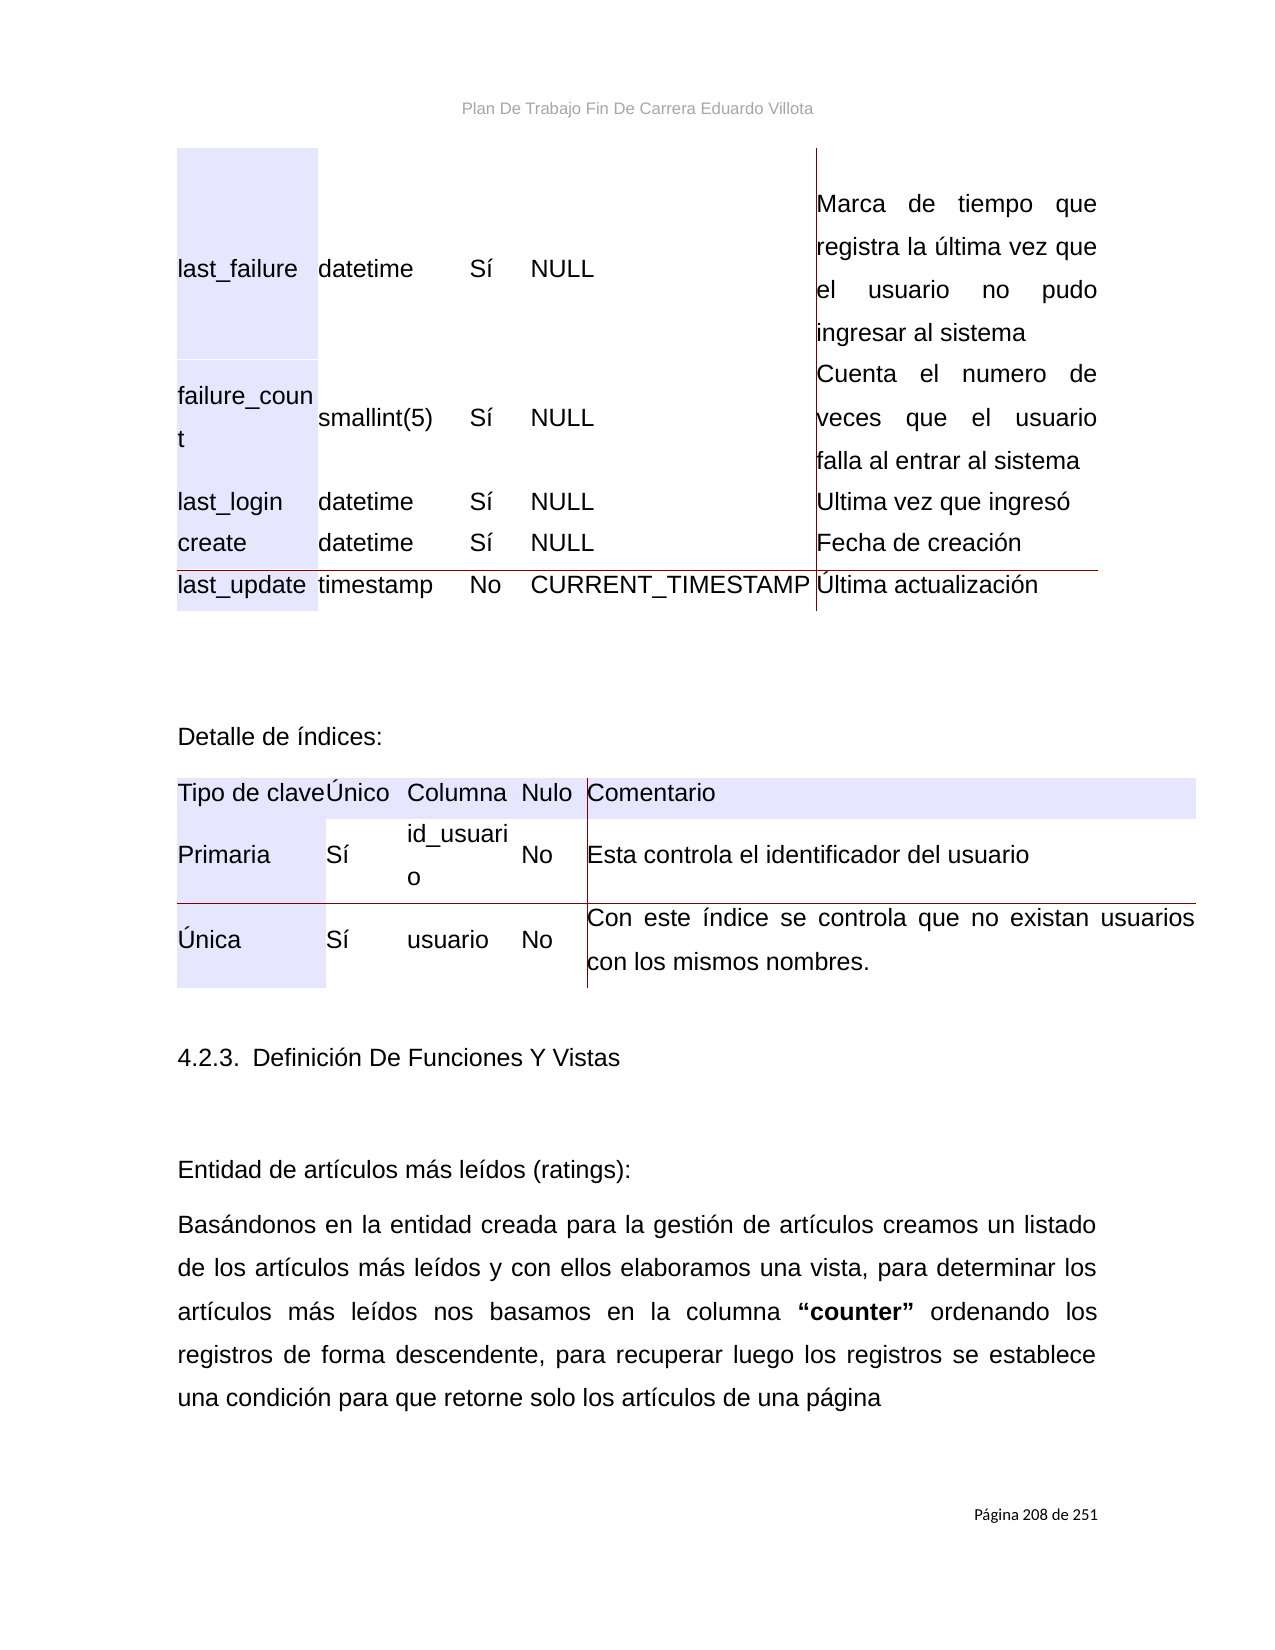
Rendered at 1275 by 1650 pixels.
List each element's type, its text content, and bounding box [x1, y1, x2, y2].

table_cell [177, 148, 318, 189]
text Basándonos en la entidad creada para la gestión de artículos creamos un listado de los artículos más leídos y con ellos elaboramos una vista, para determinar los artículos más leídos nos basamos en la columna “counter” ordenando los registros de forma descendente, para recuperar luego los registros se establece una condición para que retorne solo los artículos de una página [177, 1210, 1098, 1412]
table_header Comentario [588, 778, 1196, 819]
table_cell last_failure [177, 189, 318, 359]
table_cell Sí [469, 487, 530, 528]
table_cell NULL [530, 189, 816, 359]
table_header Único [326, 778, 407, 819]
table_cell Sí [326, 819, 407, 903]
text Entidad de artículos más leídos (ratings): [177, 1155, 1098, 1183]
table_cell No [521, 904, 587, 988]
table_cell Sí [469, 189, 530, 359]
table_cell datetime [318, 528, 469, 569]
table_cell Cuenta el numero de veces que el usuario falla al entrar al sistema [817, 360, 1097, 487]
table_cell [469, 148, 530, 189]
table_cell Esta controla el identificador del usuario [588, 819, 1196, 903]
table_cell datetime [318, 189, 469, 359]
table_cell smallint(5) [318, 360, 469, 487]
table_cell NULL [530, 528, 816, 569]
text Detalle de índices: [177, 722, 1098, 751]
table_cell [318, 148, 469, 189]
table_cell id_usuario [407, 819, 521, 903]
table_cell Única [177, 904, 326, 988]
table_cell CURRENT_TIMESTAMP [530, 571, 816, 611]
table_cell Fecha de creación [817, 528, 1097, 569]
table_cell Con este índice se controla que no existan usuarios con los mismos nombres. [588, 904, 1196, 988]
table_header Nulo [521, 778, 587, 819]
table_header Tipo de clave [177, 778, 326, 819]
table_cell No [521, 819, 587, 903]
table_cell timestamp [318, 571, 469, 611]
table_header Columna [407, 778, 521, 819]
table_cell [817, 148, 1097, 189]
table_cell Marca de tiempo que registra la última vez que el usuario no pudo ingresar al sistema [817, 189, 1097, 359]
table_cell datetime [318, 487, 469, 528]
table_cell Sí [326, 904, 407, 988]
table_cell Sí [469, 360, 530, 487]
table_cell usuario [407, 904, 521, 988]
table_cell failure_count [177, 360, 318, 487]
table_cell Última actualización [817, 571, 1097, 611]
table_cell [530, 148, 816, 189]
table_cell last_update [177, 571, 318, 611]
table_cell Primaria [177, 819, 326, 903]
text 4.2.3. Definición De Funciones Y Vistas [177, 1043, 1098, 1072]
table_cell Sí [469, 528, 530, 569]
table_cell No [469, 571, 530, 611]
table_cell NULL [530, 487, 816, 528]
table_cell NULL [530, 360, 816, 487]
table_cell create [177, 528, 318, 569]
table_cell Ultima vez que ingresó [817, 487, 1097, 528]
table_cell last_login [177, 487, 318, 528]
